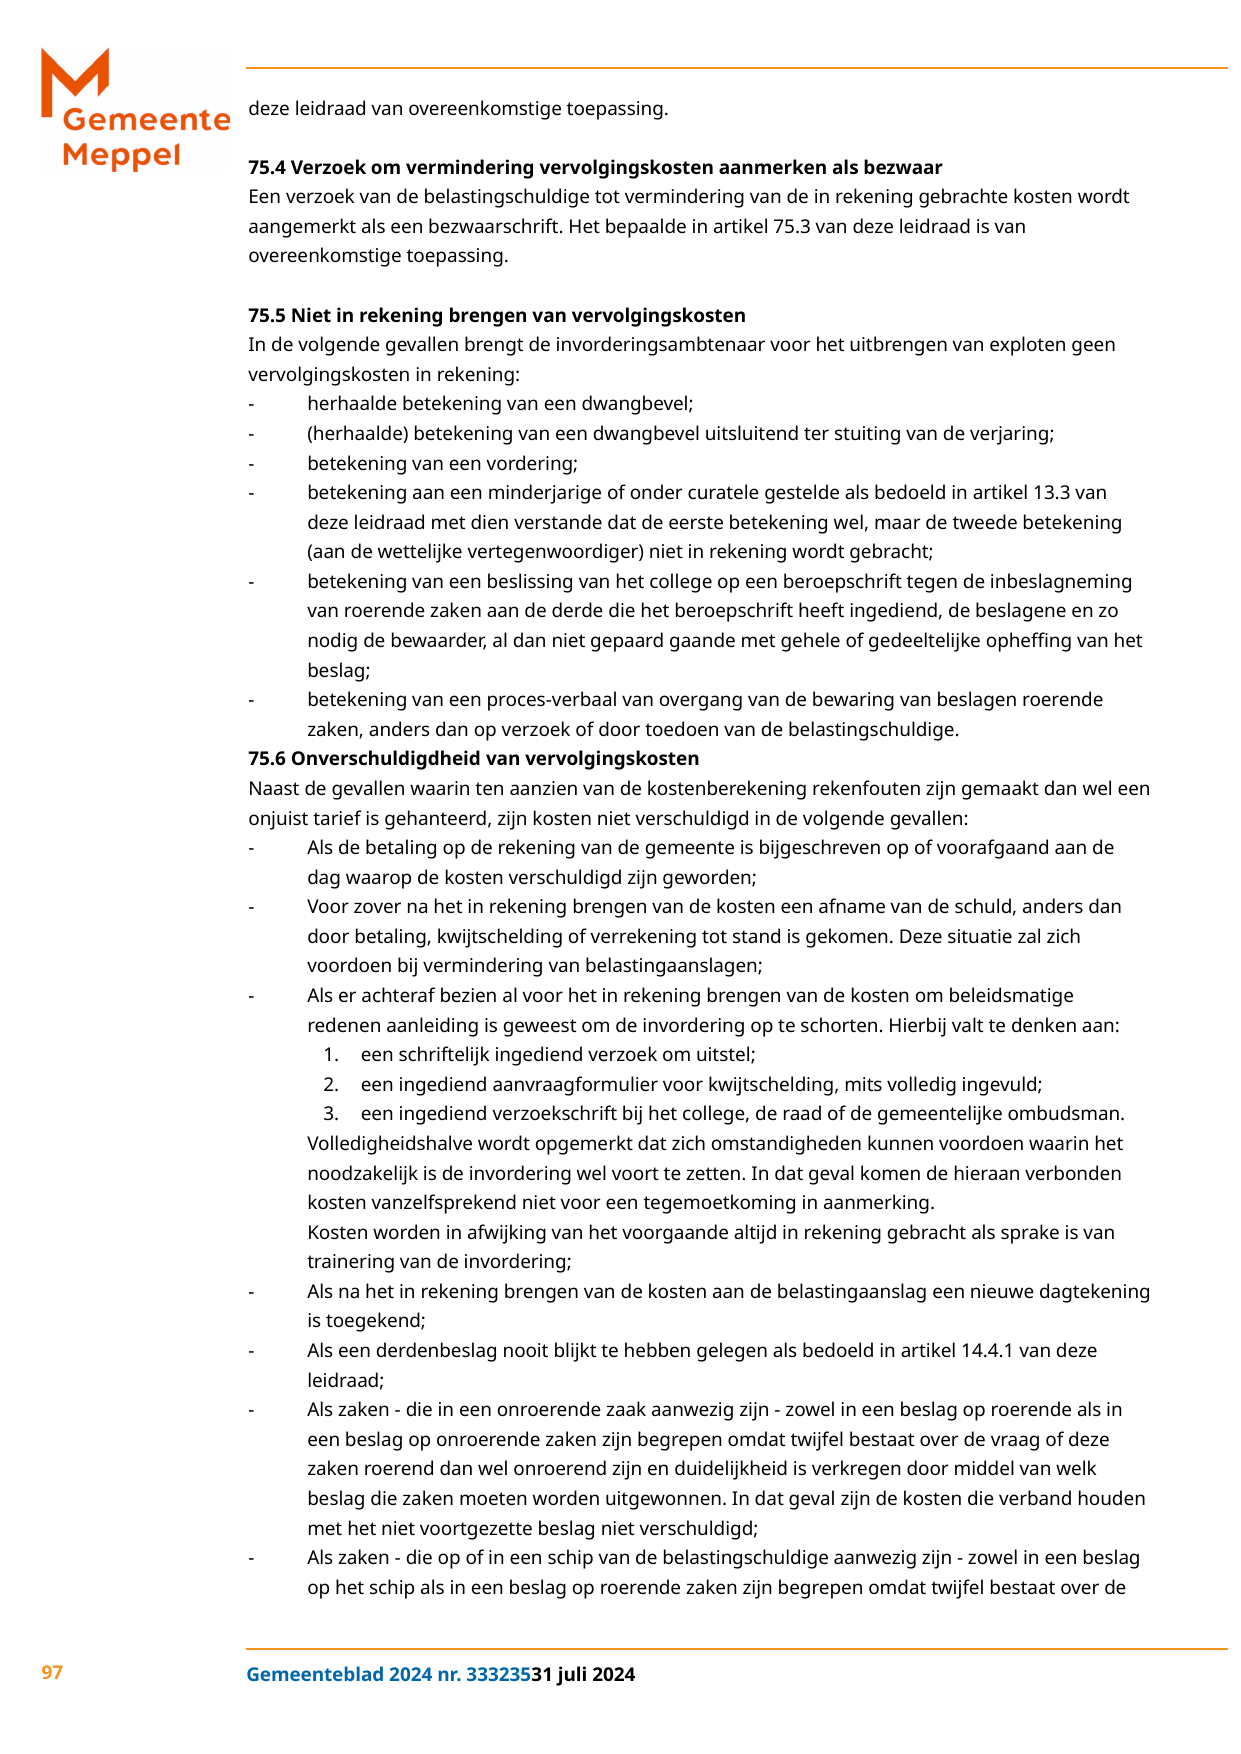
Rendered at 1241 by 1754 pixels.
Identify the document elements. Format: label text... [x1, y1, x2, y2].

text Een verzoek van de belastingschuldige tot vermindering van de in rekening gebrachte kosten wordt aangemerkt als een bezwaarschrift. Het bepaalde in artikel 75.3 van deze leidraad is van overeenkomstige toepassing. [248, 183, 1152, 268]
list Als er achteraf bezien al voor het in rekening brengen van de kosten om beleidsmatige redenen aanleiding is geweest om de invordering op te schorten. Hierbij valt te denken aan: [248, 982, 1152, 1038]
picture [41, 47, 231, 172]
list een ingediend verzoekschrift bij het college, de raad of de gemeentelijke ombudsman. [323, 1101, 1152, 1126]
list Als de betaling op de rekening van de gemeente is bijgeschreven op of voorafgaand aan de dag waarop de kosten verschuldigd zijn geworden; [248, 834, 1152, 890]
list Kosten worden in afwijking van het voorgaande altijd in rekening gebracht als sprake is van trainering van de invordering; [248, 1219, 1152, 1274]
list Voor zover na het in rekening brengen van de kosten een afname van de schuld, anders dan door betaling, kwijtschelding of verrekening tot stand is gekomen. Deze situatie zal zich voordoen bij vermindering van belastingaanslagen; [248, 893, 1152, 978]
list een ingediend aanvraagformulier voor kwijtschelding, mits volledig ingevuld; [323, 1071, 1152, 1097]
text 75.4 Verzoek om vermindering vervolgingskosten aanmerken als bezwaar [248, 154, 1152, 180]
list betekening van een vordering; [248, 450, 1152, 476]
list Als zaken - die op of in een schip van de belastingschuldige aanwezig zijn - zowel in een beslag op het schip als in een beslag op roerende zaken zijn begrepen omdat twijfel bestaat over de [248, 1544, 1152, 1600]
text 75.5 Niet in rekening brengen van vervolgingskosten [248, 302, 1152, 328]
text 75.6 Onverschuldigdheid van vervolgingskosten [248, 746, 1152, 771]
list betekening van een proces-verbaal van overgang van de bewaring van beslagen roerende zaken, anders dan op verzoek of door toedoen van de belastingschuldige. [248, 686, 1152, 742]
text In de volgende gevallen brengt de invorderingsambtenaar voor het uitbrengen van exploten geen vervolgingskosten in rekening: [248, 331, 1152, 387]
list een schriftelijk ingediend verzoek om uitstel; [323, 1041, 1152, 1067]
text deze leidraad van overeenkomstige toepassing. [248, 95, 1152, 121]
list Volledigheidshalve wordt opgemerkt dat zich omstandigheden kunnen voordoen waarin het noodzakelijk is de invordering wel voort te zetten. In dat geval komen de hieraan verbonden kosten vanzelfsprekend niet voor een tegemoetkoming in aanmerking. [248, 1130, 1152, 1215]
list betekening aan een minderjarige of onder curatele gestelde als bedoeld in artikel 13.3 van deze leidraad met dien verstande dat de eerste betekening wel, maar de tweede betekening (aan de wettelijke vertegenwoordiger) niet in rekening wordt gebracht; [248, 479, 1152, 564]
list herhaalde betekening van een dwangbevel; [248, 391, 1152, 416]
list Als na het in rekening brengen van de kosten aan de belastingaanslag een nieuwe dagtekening is toegekend; [248, 1278, 1152, 1333]
list (herhaalde) betekening van een dwangbevel uitsluitend ter stuiting van de verjaring; [248, 420, 1152, 446]
list Als zaken - die in een onroerende zaak aanwezig zijn - zowel in een beslag op roerende als in een beslag op onroerende zaken zijn begrepen omdat twijfel bestaat over de vraag of deze zaken roerend dan wel onroerend zijn en duidelijkheid is verkregen door middel van welk beslag die zaken moeten worden uitgewonnen. In dat geval zijn de kosten die verband houden met het niet voortgezette beslag niet verschuldigd; [248, 1396, 1152, 1541]
list betekening van een beslissing van het college op een beroepschrift tegen de inbeslagneming van roerende zaken aan de derde die het beroepschrift heeft ingediend, de beslagene en zo nodig de bewaarder, al dan niet gepaard gaande met gehele of gedeeltelijke opheffing van het beslag; [248, 568, 1152, 683]
list Als een derdenbeslag nooit blijkt te hebben gelegen als bedoeld in artikel 14.4.1 van deze leidraad; [248, 1337, 1152, 1393]
text Naast de gevallen waarin ten aanzien van de kostenberekening rekenfouten zijn gemaakt dan wel een onjuist tarief is gehanteerd, zijn kosten niet verschuldigd in de volgende gevallen: [248, 775, 1152, 831]
